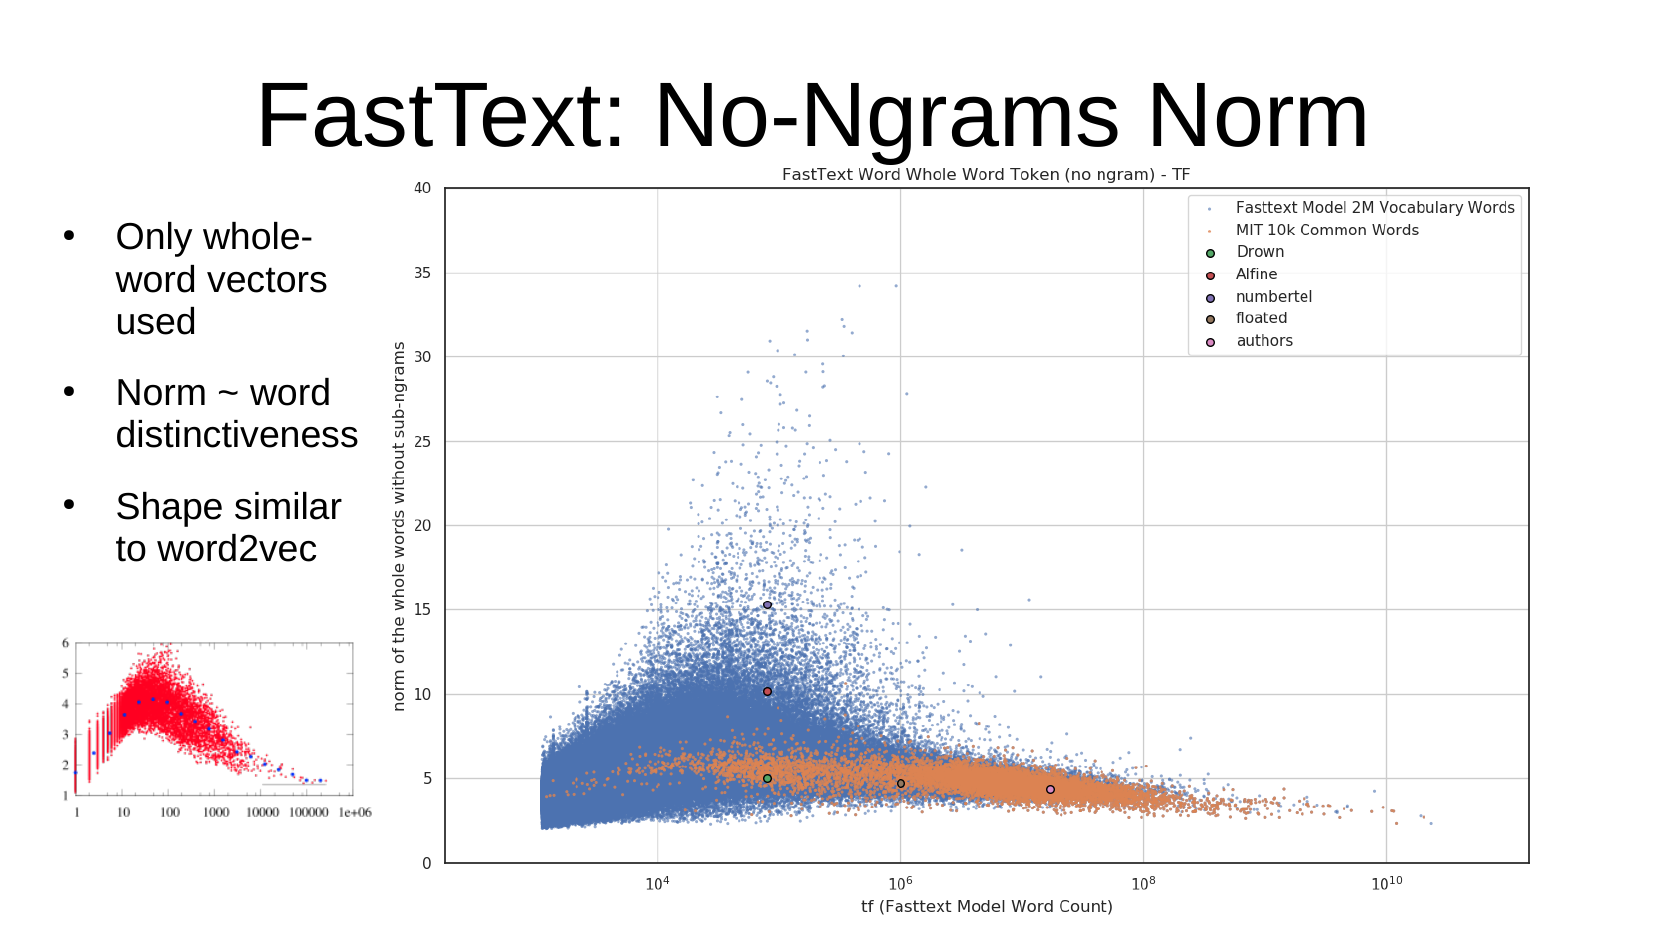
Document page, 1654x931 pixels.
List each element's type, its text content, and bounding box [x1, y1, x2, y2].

list Only whole-word vectors used Norm ~ word distinctiveness Shape similar to word2vec [44, 216, 376, 899]
picture [375, 193, 1546, 931]
picture [45, 629, 373, 828]
title FastText: No-Ngrams Norm [82, 37, 1571, 193]
